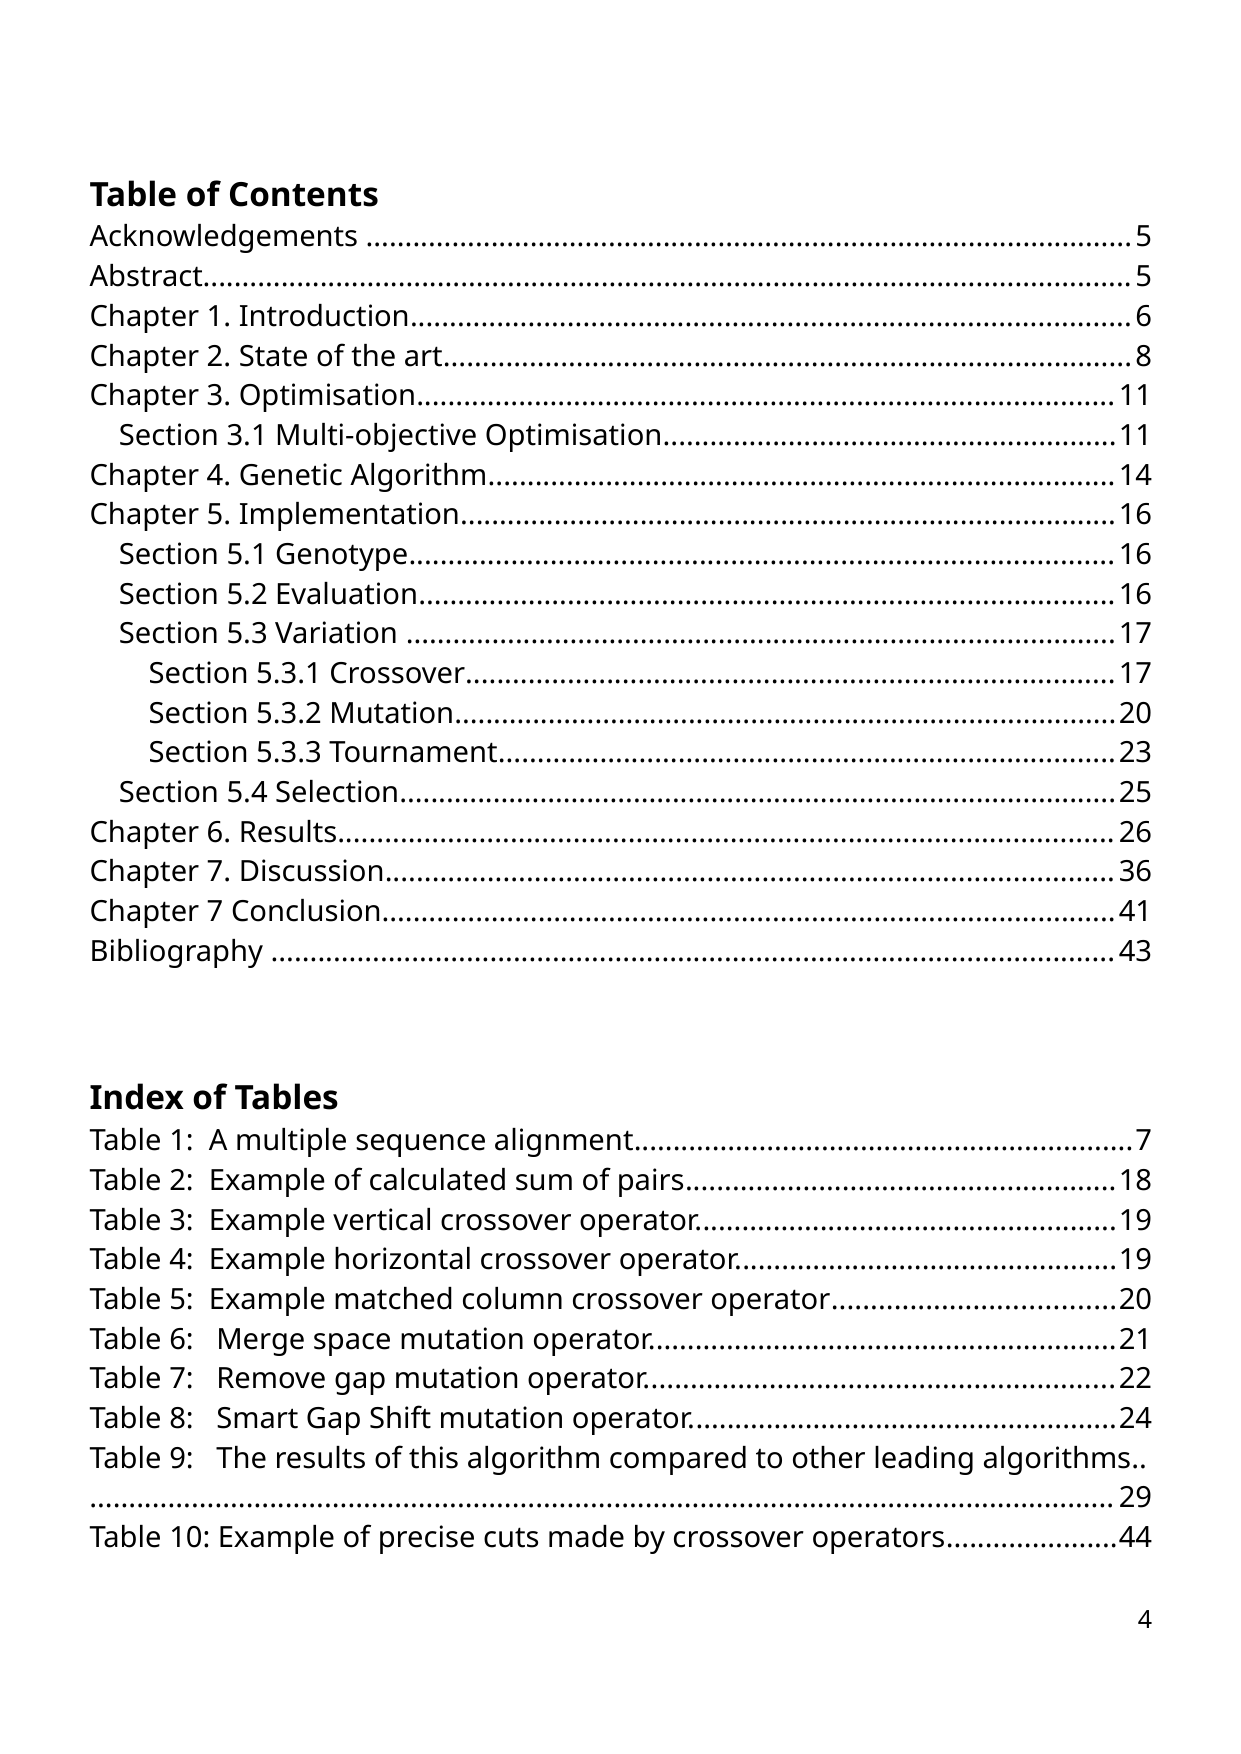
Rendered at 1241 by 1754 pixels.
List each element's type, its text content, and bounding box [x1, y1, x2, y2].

text Table 4: Example horizontal crossover operator. 19 [89, 1239, 1152, 1278]
text Chapter 7 Conclusion 41 [89, 890, 1152, 930]
text Chapter 1. Introduction 6 [89, 295, 1152, 335]
text Section 5.2 Evaluation 16 [119, 573, 1152, 613]
subtitle Table of Contents [89, 170, 1152, 216]
text Table 1: A multiple sequence alignment 7 [89, 1119, 1152, 1159]
text Abstract 5 [89, 255, 1152, 295]
text Section 5.1 Genotype 16 [119, 533, 1152, 573]
text Table 9: The results of this algorithm compared to other leading algorithms.. 29 [89, 1437, 1152, 1516]
text Chapter 6. Results 26 [89, 811, 1152, 851]
text Chapter 2. State of the art 8 [89, 335, 1152, 374]
text Section 5.3.3 Tournament 23 [148, 732, 1152, 771]
text Table 7: Remove gap mutation operator. 22 [89, 1358, 1152, 1397]
text Table 10: Example of precise cuts made by crossover operators 44 [89, 1516, 1152, 1556]
text Chapter 7. Discussion 36 [89, 851, 1152, 890]
text Table 3: Example vertical crossover operator. 19 [89, 1199, 1152, 1239]
text Table 2: Example of calculated sum of pairs 18 [89, 1159, 1152, 1199]
text Table 5: Example matched column crossover operator 20 [89, 1278, 1152, 1318]
text Section 5.3.2 Mutation 20 [148, 692, 1152, 732]
text Table 6: Merge space mutation operator. 21 [89, 1318, 1152, 1358]
text Chapter 3. Optimisation 11 [89, 374, 1152, 414]
text Section 3.1 Multi-objective Optimisation 11 [119, 414, 1152, 454]
text Bibliography 43 [89, 930, 1152, 970]
text Section 5.3 Variation 17 [119, 613, 1152, 652]
subtitle Index of Tables [89, 1074, 1152, 1119]
text Acknowledgements 5 [89, 216, 1152, 255]
text Table 8: Smart Gap Shift mutation operator. 24 [89, 1397, 1152, 1437]
text Section 5.3.1 Crossover 17 [148, 652, 1152, 692]
text Section 5.4 Selection 25 [119, 771, 1152, 811]
text Chapter 4. Genetic Algorithm 14 [89, 454, 1152, 493]
text Chapter 5. Implementation 16 [89, 493, 1152, 533]
